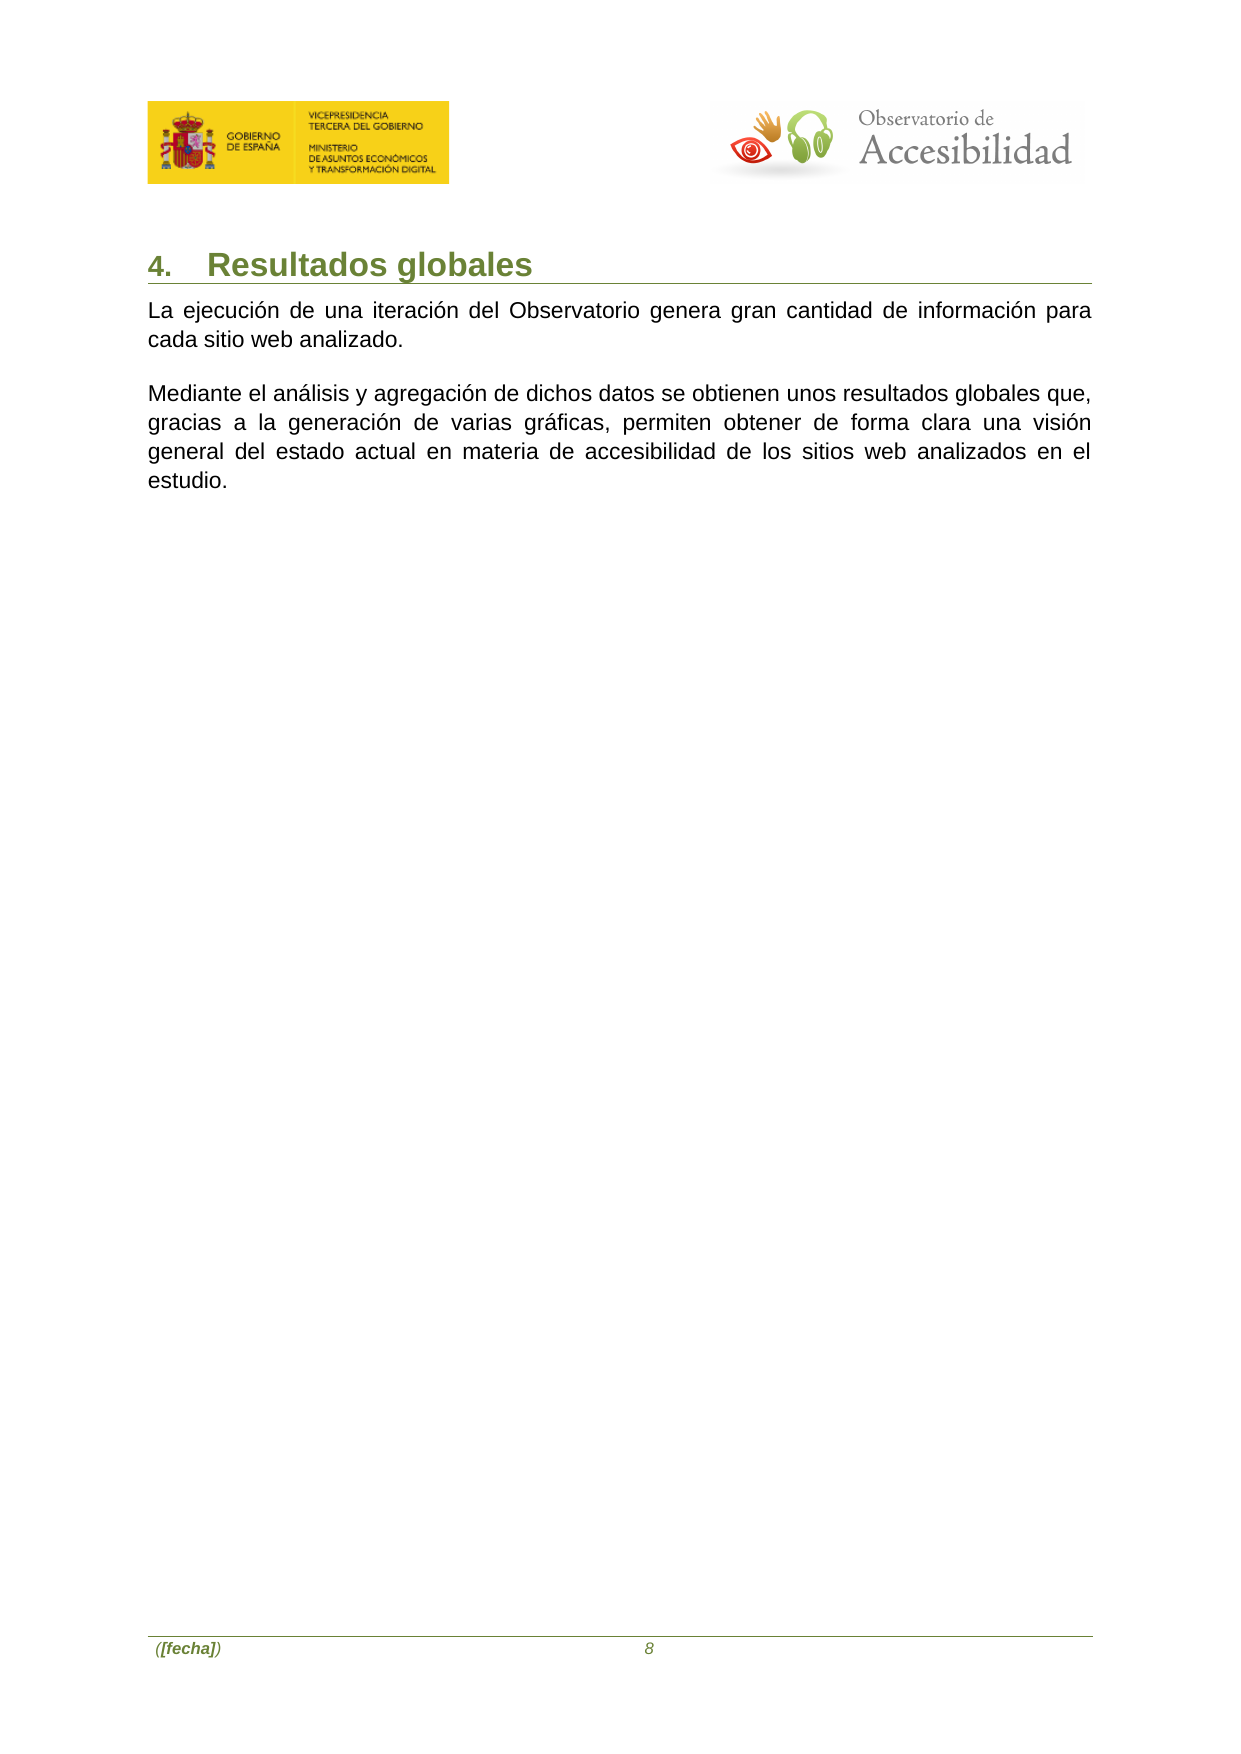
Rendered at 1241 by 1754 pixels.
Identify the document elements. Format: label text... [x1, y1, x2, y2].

picture [710, 101, 1086, 184]
text La ejecución de una iteración del Observatorio genera gran cantidad de información para cada sitio web analizado. [148, 297, 1092, 352]
picture [147, 101, 450, 184]
text Mediante el análisis y agregación de dichos datos se obtienen unos resultados globales que, gracias a la generación de varias gráficas, permiten obtener de forma clara una visión general del estado actual en materia de accesibilidad de los sitios web analizados en el estudio. [148, 380, 1092, 493]
subtitle Resultados globales [148, 245, 1092, 283]
